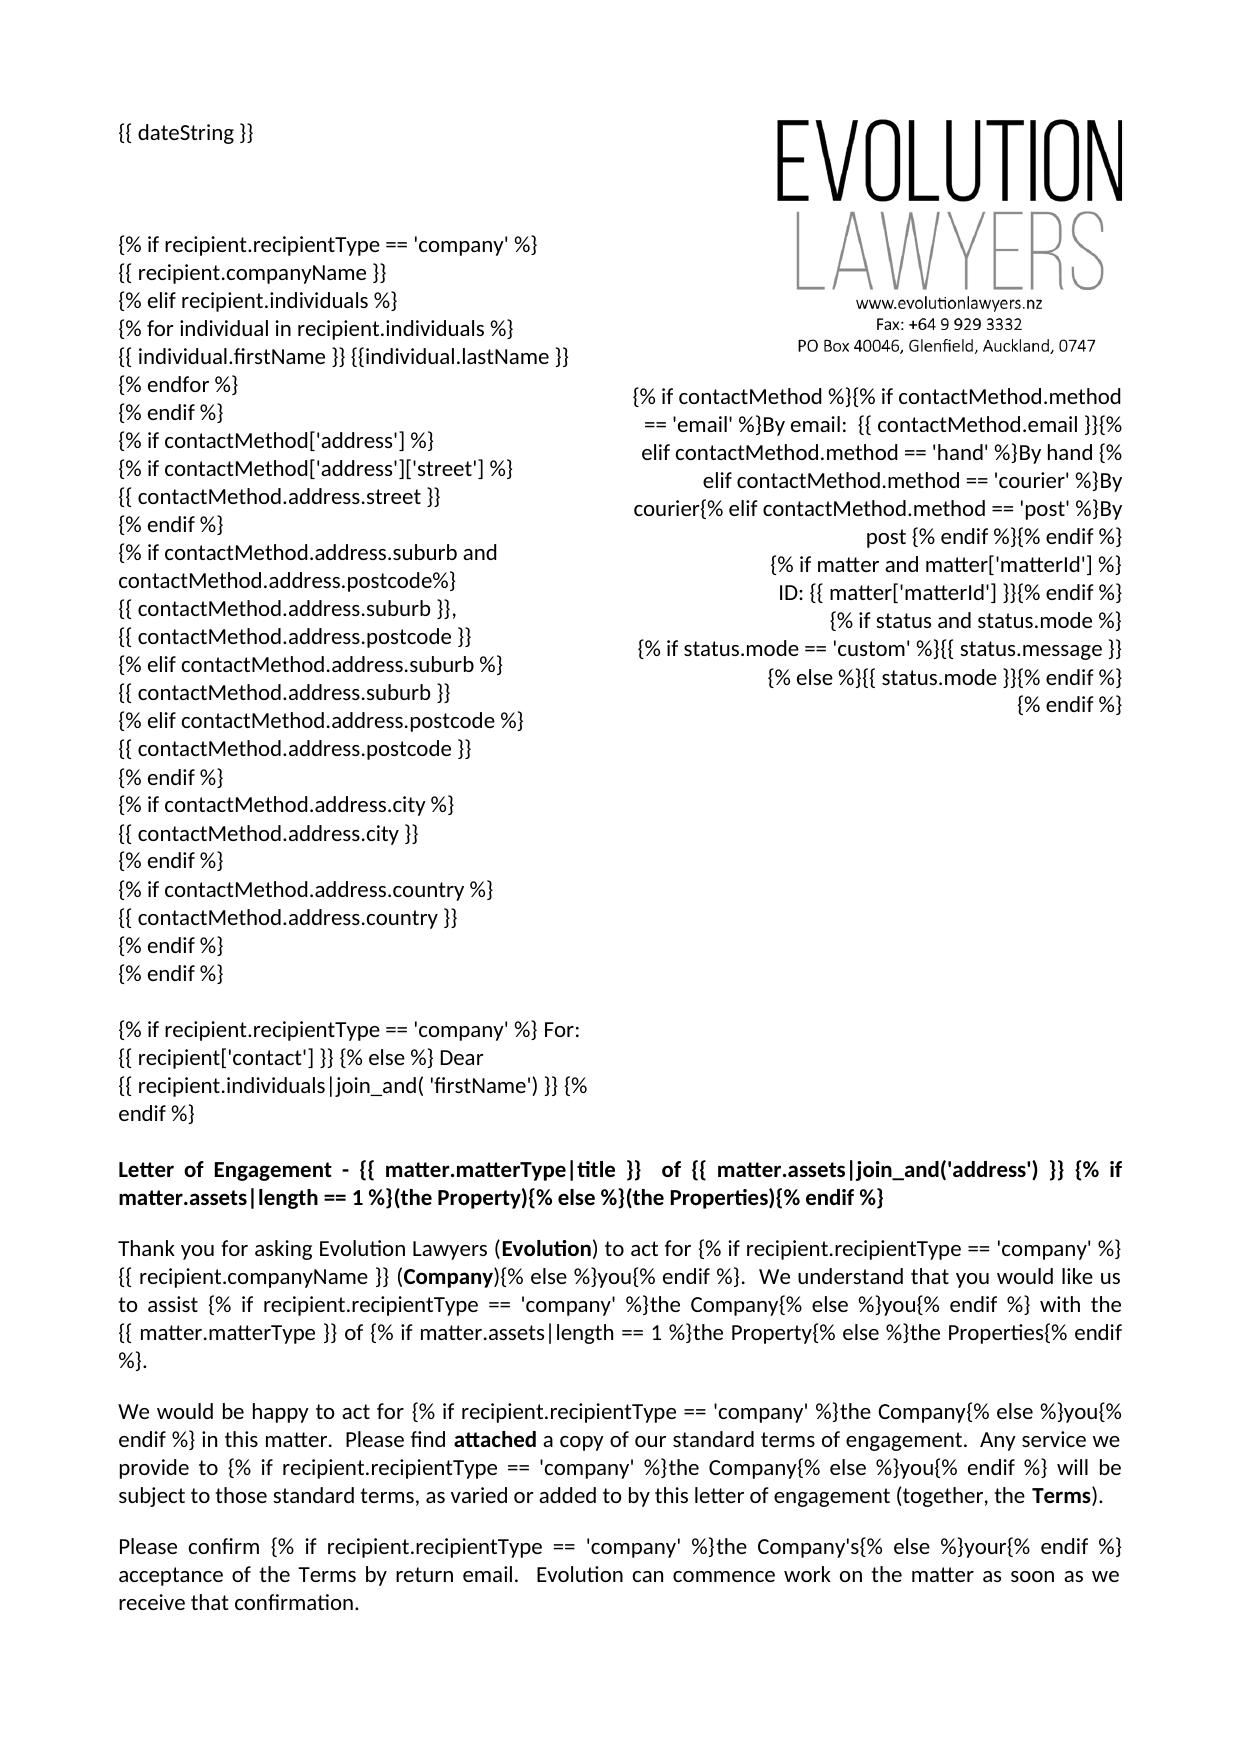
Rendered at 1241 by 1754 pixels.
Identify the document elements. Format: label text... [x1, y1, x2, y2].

text Please confirm {% if recipient.recipientType == 'company' %}the Company's{% else %}your{% endif %} acceptance of the Terms by return email. Evolution can commence work on the matter as soon as we receive that confirmation. [118, 1532, 1122, 1616]
picture [776, 118, 1123, 355]
text Thank you for asking Evolution Lawyers (Evolution) to act for {% if recipient.recipientType == 'company' %}{{ recipient.companyName }} (Company){% else %}you{% endif %}. We understand that you would like us to assist {% if recipient.recipientType == 'company' %}the Company{% else %}you{% endif %} with the {{ matter.matterType }} of {% if matter.assets|length == 1 %}the Property{% else %}the Properties{% endif %}. [118, 1234, 1122, 1374]
table_cell {% if recipient.recipientType == 'company' %} For: {{ recipient['contact'] }} {% else %} Dear {{ recipient.individuals|join_and( 'firstName') }} {% endif %} [118, 1015, 620, 1127]
table_header {{ dateString }} {% if recipient.recipientType == 'company' %} {{ recipient.companyName }} {% elif recipient.individuals %} {% for individual in recipient.individuals %} {{ individual.firstName }} {{individual.lastName }} {% endfor %} {% endif %} {% if contactMethod['address'] %} {% if contactMethod['address']['street'] %} {{ contactMethod.address.street }} {% endif %} {% if contactMethod.address.suburb and contactMethod.address.postcode%} {{ contactMethod.address.suburb }}, {{ contactMethod.address.postcode }} {% elif contactMethod.address.suburb %} {{ contactMethod.address.suburb }} {% elif contactMethod.address.postcode %} {{ contactMethod.address.postcode }} {% endif %} {% if contactMethod.address.city %} {{ contactMethod.address.city }} {% endif %} {% if contactMethod.address.country %} {{ contactMethod.address.country }} {% endif %} {% endif %} [118, 118, 620, 1015]
subtitle Letter of Engagement - {{ matter.matterType|title }} of {{ matter.assets|join_and('address') }} {% if matter.assets|length == 1 %}(the Property){% else %}(the Properties){% endif %} [118, 1155, 1122, 1211]
text We would be happy to act for {% if recipient.recipientType == 'company' %}the Company{% else %}you{% endif %} in this matter. Please find attached a copy of our standard terms of engagement. Any service we provide to {% if recipient.recipientType == 'company' %}the Company{% else %}you{% endif %} will be subject to those standard terms, as varied or added to by this letter of engagement (together, the Terms). [118, 1397, 1122, 1509]
table_header {% if contactMethod %}{% if contactMethod.method == 'email' %}By email: {{ contactMethod.email }}{% elif contactMethod.method == 'hand' %}By hand {% elif contactMethod.method == 'courier' %}By courier{% elif contactMethod.method == 'post' %}By post {% endif %}{% endif %} {% if matter and matter['matterId'] %} ID: {{ matter['matterId'] }}{% endif %} {% if status and status.mode %} {% if status.mode == 'custom' %}{{ status.message }}{% else %}{{ status.mode }}{% endif %} {% endif %} [620, 118, 1122, 1127]
